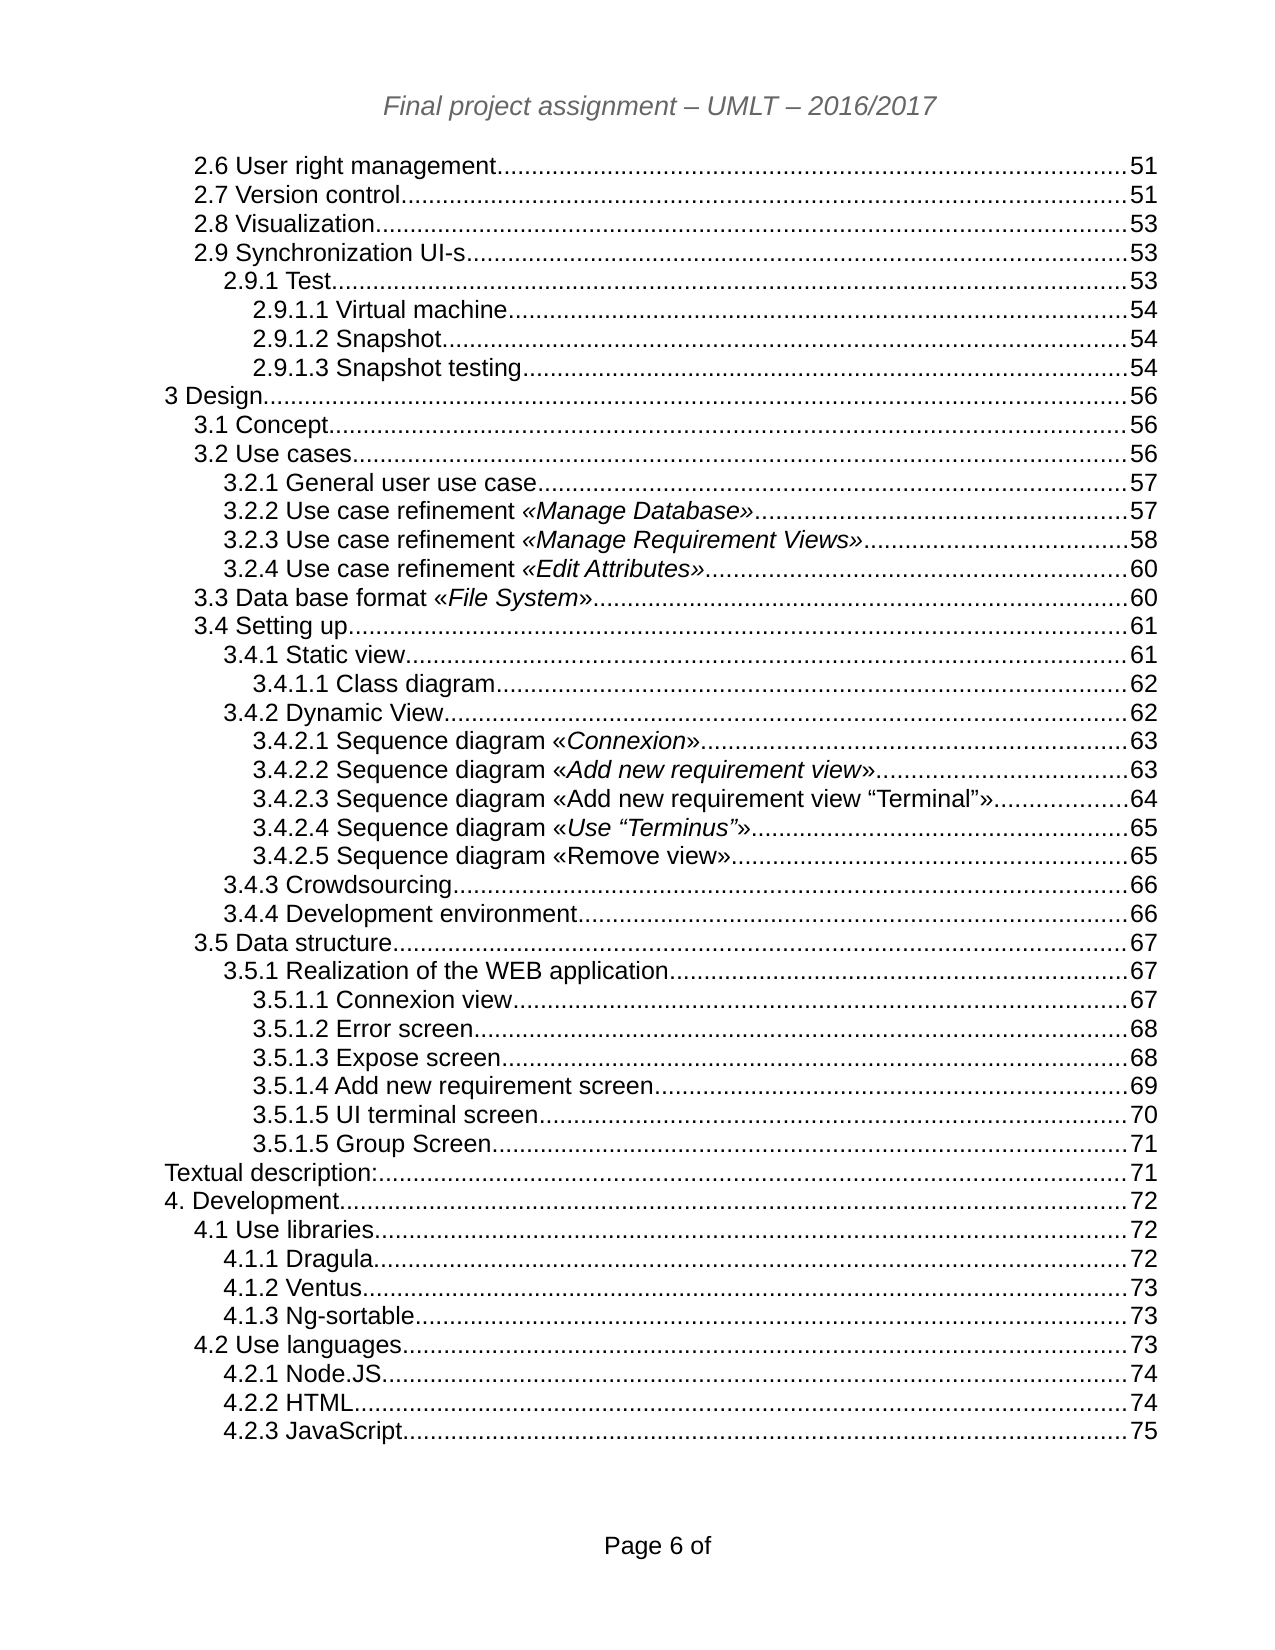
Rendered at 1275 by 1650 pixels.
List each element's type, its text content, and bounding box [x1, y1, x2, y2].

text 3.4 Setting up 61 [193, 611, 1158, 640]
text 4.1 Use libraries 72 [193, 1215, 1158, 1244]
text 3.4.1 Static view 61 [223, 640, 1158, 669]
text 3.2.1 General user use case 57 [223, 467, 1158, 496]
text 2.9.1.2 Snapshot 54 [252, 324, 1158, 352]
text 3.2.3 Use case refinement «Manage Requirement Views» 58 [223, 525, 1158, 554]
text 3.5.1.1 Connexion view 67 [252, 985, 1158, 1014]
text 4.2.2 HTML 74 [223, 1387, 1158, 1416]
text 3.4.4 Development environment 66 [223, 899, 1158, 927]
text 3.4.2.1 Sequence diagram «Connexion» 63 [252, 726, 1158, 755]
text 4.1.1 Dragula 72 [223, 1244, 1158, 1272]
text 3.2.4 Use case refinement «Edit Attributes» 60 [223, 554, 1158, 582]
text 3.5.1.2 Error screen 68 [252, 1014, 1158, 1042]
text 3.4.2.5 Sequence diagram «Remove view» 65 [252, 841, 1158, 870]
text 3.4.2.4 Sequence diagram «Use “Terminus”» 65 [252, 812, 1158, 841]
text 2.9.1.1 Virtual machine 54 [252, 295, 1158, 324]
text 2.9.1.3 Snapshot testing 54 [252, 352, 1158, 381]
text 3.3 Data base format «File System» 60 [193, 582, 1158, 611]
text 3.2.2 Use case refinement «Manage Database» 57 [223, 496, 1158, 525]
text 3.5.1.5 Group Screen 71 [252, 1129, 1158, 1157]
text 2.6 User right management 51 [193, 151, 1158, 180]
text 2.9 Synchronization UI-s 53 [193, 237, 1158, 266]
text 3.4.1.1 Class diagram 62 [252, 669, 1158, 697]
text 4. Development 72 [164, 1186, 1158, 1215]
text 4.1.3 Ng-sortable 73 [223, 1301, 1158, 1330]
text 3.4.2.3 Sequence diagram «Add new requirement view “Terminal”» 64 [252, 784, 1158, 812]
text 3.2 Use cases 56 [193, 439, 1158, 467]
text 3.5 Data structure 67 [193, 927, 1158, 956]
text 3.5.1 Realization of the WEB application 67 [223, 956, 1158, 985]
text 3.5.1.4 Add new requirement screen 69 [252, 1071, 1158, 1100]
text 3.5.1.5 UI terminal screen 70 [252, 1100, 1158, 1129]
text 3.1 Concept 56 [193, 410, 1158, 439]
text 4.1.2 Ventus 73 [223, 1272, 1158, 1301]
text 4.2.1 Node.JS 74 [223, 1359, 1158, 1387]
text 4.2 Use languages 73 [193, 1330, 1158, 1359]
text 3.4.3 Crowdsourcing 66 [223, 870, 1158, 899]
text 2.9.1 Test 53 [223, 266, 1158, 295]
text 3.5.1.3 Expose screen 68 [252, 1042, 1158, 1071]
text 4.2.3 JavaScript 75 [223, 1416, 1158, 1445]
text 3 Design 56 [164, 381, 1158, 410]
text 2.7 Version control 51 [193, 180, 1158, 209]
text 2.8 Visualization 53 [193, 209, 1158, 237]
text Textual description: 71 [164, 1157, 1158, 1186]
text 3.4.2 Dynamic View 62 [223, 697, 1158, 726]
text 3.4.2.2 Sequence diagram «Add new requirement view» 63 [252, 755, 1158, 784]
